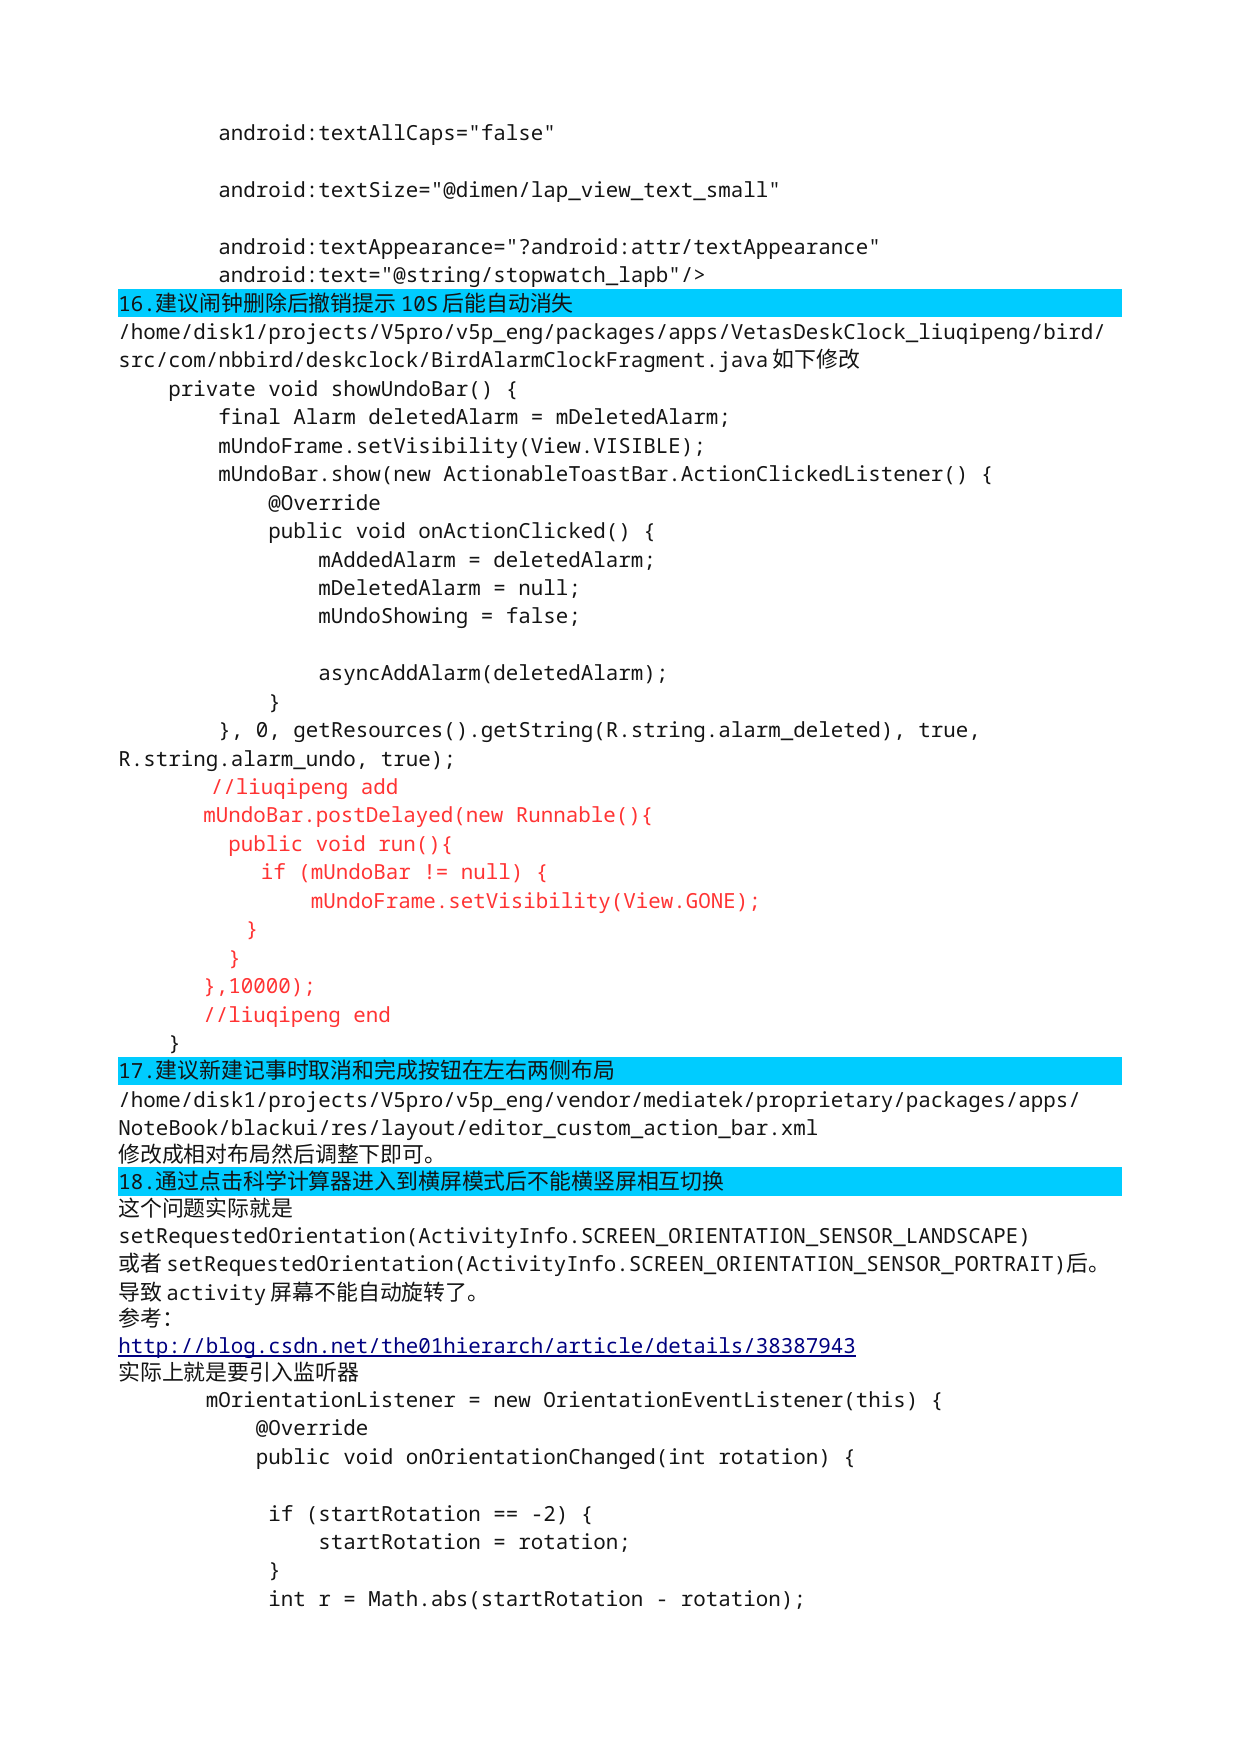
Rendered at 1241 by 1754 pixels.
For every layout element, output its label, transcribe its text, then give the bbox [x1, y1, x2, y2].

text android:textAllCaps="false" [118, 118, 1122, 147]
text startRotation = rotation; [118, 1527, 1122, 1556]
text mOrientationListener = new OrientationEventListener(this) { [118, 1385, 1122, 1413]
text http://blog.csdn.net/the01hierarch/article/details/38387943 [118, 1331, 1122, 1360]
text final Alarm deletedAlarm = mDeletedAlarm; [118, 402, 1122, 431]
text mAddedAlarm = deletedAlarm; [118, 545, 1122, 573]
text mUndoShowing = false; [118, 602, 1122, 630]
text } [118, 1556, 1122, 1584]
text },10000); [118, 971, 1122, 1000]
text public void run(){ [118, 829, 1122, 857]
text android:textAppearance="?android:attr/textAppearance" [118, 232, 1122, 260]
text 实际上就是要引入监听器 [118, 1360, 1122, 1385]
text android:textSize="@dimen/lap_view_text_small" [118, 175, 1122, 203]
text if (startRotation == -2) { [118, 1499, 1122, 1527]
text 这个问题实际就是 [118, 1196, 1122, 1221]
text @Override [118, 488, 1122, 516]
text private void showUndoBar() { [118, 374, 1122, 402]
text } [118, 1028, 1122, 1057]
text 16.建议闹钟删除后撤销提示10S后能自动消失 [118, 289, 1122, 317]
text mUndoBar.postDelayed(new Runnable(){ [118, 801, 1122, 829]
text setRequestedOrientation(ActivityInfo.SCREEN_ORIENTATION_SENSOR_LANDSCAPE) [118, 1221, 1122, 1249]
text android:text="@string/stopwatch_lapb"/> [118, 260, 1122, 289]
text mUndoBar.show(new ActionableToastBar.ActionClickedListener() { [118, 459, 1122, 488]
text public void onOrientationChanged(int rotation) { [118, 1442, 1122, 1470]
text 修改成相对布局然后调整下即可。 [118, 1142, 1122, 1167]
text mUndoFrame.setVisibility(View.VISIBLE); [118, 431, 1122, 459]
text } [118, 943, 1122, 971]
text int r = Math.abs(startRotation - rotation); [118, 1584, 1122, 1612]
text 17.建议新建记事时取消和完成按钮在左右两侧布局 [118, 1057, 1122, 1085]
text asyncAddAlarm(deletedAlarm); [118, 658, 1122, 687]
text //liuqipeng end [118, 1000, 1122, 1028]
text } [118, 914, 1122, 943]
text }, 0, getResources().getString(R.string.alarm_deleted), true, R.string.alarm_undo, true); [118, 715, 1122, 772]
text 18.通过点击科学计算器进入到横屏模式后不能横竖屏相互切换 [118, 1167, 1122, 1196]
text mUndoFrame.setVisibility(View.GONE); [118, 886, 1122, 914]
text 或者setRequestedOrientation(ActivityInfo.SCREEN_ORIENTATION_SENSOR_PORTRAIT)后。 [118, 1249, 1122, 1278]
text if (mUndoBar != null) { [118, 857, 1122, 886]
text public void onActionClicked() { [118, 516, 1122, 545]
text } [118, 687, 1122, 715]
text //liuqipeng add [118, 772, 1122, 801]
text 导致activity屏幕不能自动旋转了。 [118, 1278, 1122, 1306]
text mDeletedAlarm = null; [118, 573, 1122, 602]
text /home/disk1/projects/V5pro/v5p_eng/packages/apps/VetasDeskClock_liuqipeng/bird/src/com/nbbird/deskclock/BirdAlarmClockFragment.java如下修改 [118, 317, 1122, 374]
text 参考： [118, 1306, 1122, 1331]
text /home/disk1/projects/V5pro/v5p_eng/vendor/mediatek/proprietary/packages/apps/NoteBook/blackui/res/layout/editor_custom_action_bar.xml [118, 1085, 1122, 1142]
text @Override [118, 1413, 1122, 1442]
